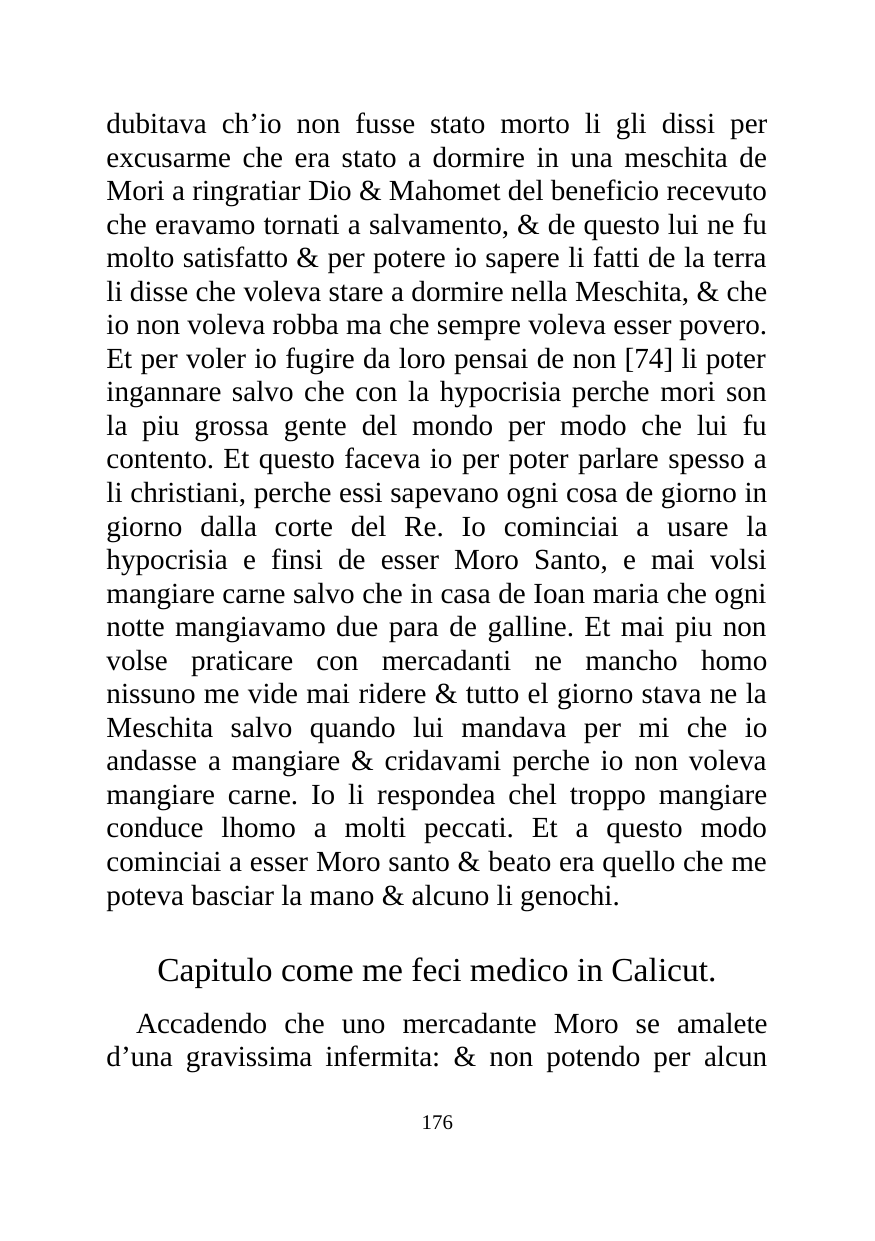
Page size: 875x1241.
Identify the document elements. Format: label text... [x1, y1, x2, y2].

text Accadendo che uno mercadante Moro se amalete d’una gravissima infermita: & non potendo per alcun [106, 1006, 768, 1073]
subtitle Capitulo come me feci medico in Calicut. [106, 950, 768, 988]
text dubitava ch’io non fusse stato morto li gli dissi per excusarme che era stato a dormire in una meschita de Mori a ringratiar Dio & Mahomet del beneficio recevuto che eravamo tornati a salvamento, & de questo lui ne fu molto satisfatto & per potere io sapere li fatti de la terra li disse che voleva stare a dormire nella Meschita, & che io non voleva robba ma che sempre voleva esser povero. Et per voler io fugire da loro pensai de non [74] li poter ingannare salvo che con la hypocrisia perche mori son la piu grossa gente del mondo per modo che lui fu contento. Et questo faceva io per poter parlare spesso a li christiani, perche essi sapevano ogni cosa de giorno in giorno dalla corte del Re. Io cominciai a usare la hypocrisia e finsi de esser Moro Santo, e mai volsi mangiare carne salvo che in casa de Ioan maria che ogni notte mangiavamo due para de galline. Et mai piu non volse praticare con mercadanti ne mancho homo nissuno me vide mai ridere & tutto el giorno stava ne la Meschita salvo quando lui mandava per mi che io andasse a mangiare & cridavami perche io non voleva mangiare carne. Io li respondea chel troppo mangiare conduce lhomo a molti peccati. Et a questo modo cominciai a esser Moro santo & beato era quello che me poteva basciar la mano & alcuno li genochi. [106, 106, 768, 911]
